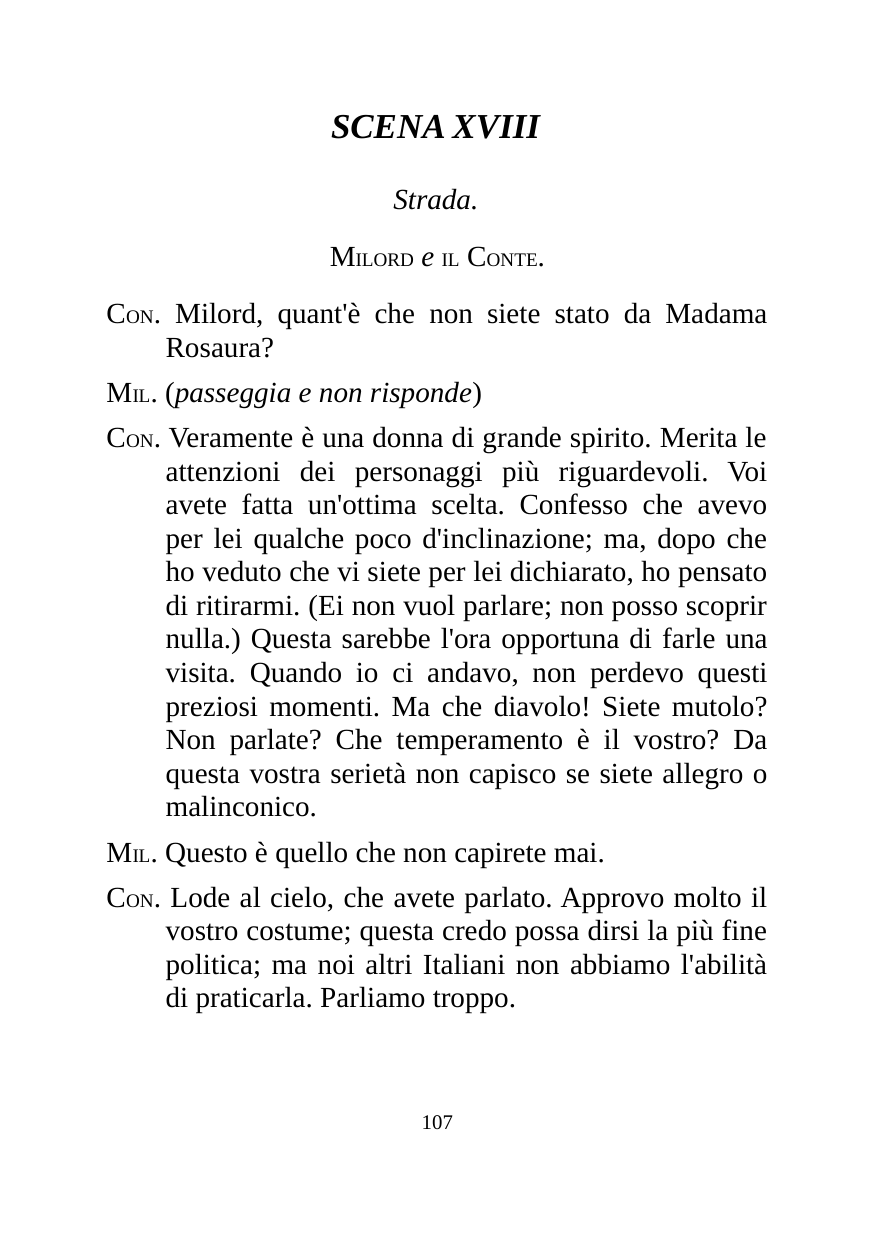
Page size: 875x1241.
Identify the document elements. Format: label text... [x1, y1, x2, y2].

text Milord e il Conte. [106, 239, 768, 273]
text Strada. [106, 182, 768, 215]
subtitle SCENA XVIII [106, 106, 768, 146]
text Con. Veramente è una donna di grande spirito. Merita le attenzioni dei personaggi più riguardevoli. Voi avete fatta un'ottima scelta. Confesso che avevo per lei qualche poco d'inclinazione; ma, dopo che ho veduto che vi siete per lei dichiarato, ho pensato di ritirarmi. (Ei non vuol parlare; non posso scoprir nulla.) Questa sarebbe l'ora opportuna di farle una visita. Quando io ci andavo, non perdevo questi preziosi momenti. Ma che diavolo! Siete mutolo? Non parlate? Che temperamento è il vostro? Da questa vostra serietà non capisco se siete allegro o malinconico. [106, 420, 768, 823]
text Mil. Questo è quello che non capirete mai. [106, 835, 768, 868]
text Mil. (passeggia e non risponde) [106, 375, 768, 409]
text Con. Lode al cielo, che avete parlato. Approvo molto il vostro costume; questa credo possa dirsi la più fine politica; ma noi altri Italiani non abbiamo l'abilità di praticarla. Parliamo troppo. [106, 880, 768, 1014]
text Con. Milord, quant'è che non siete stato da Madama Rosaura? [106, 296, 768, 363]
